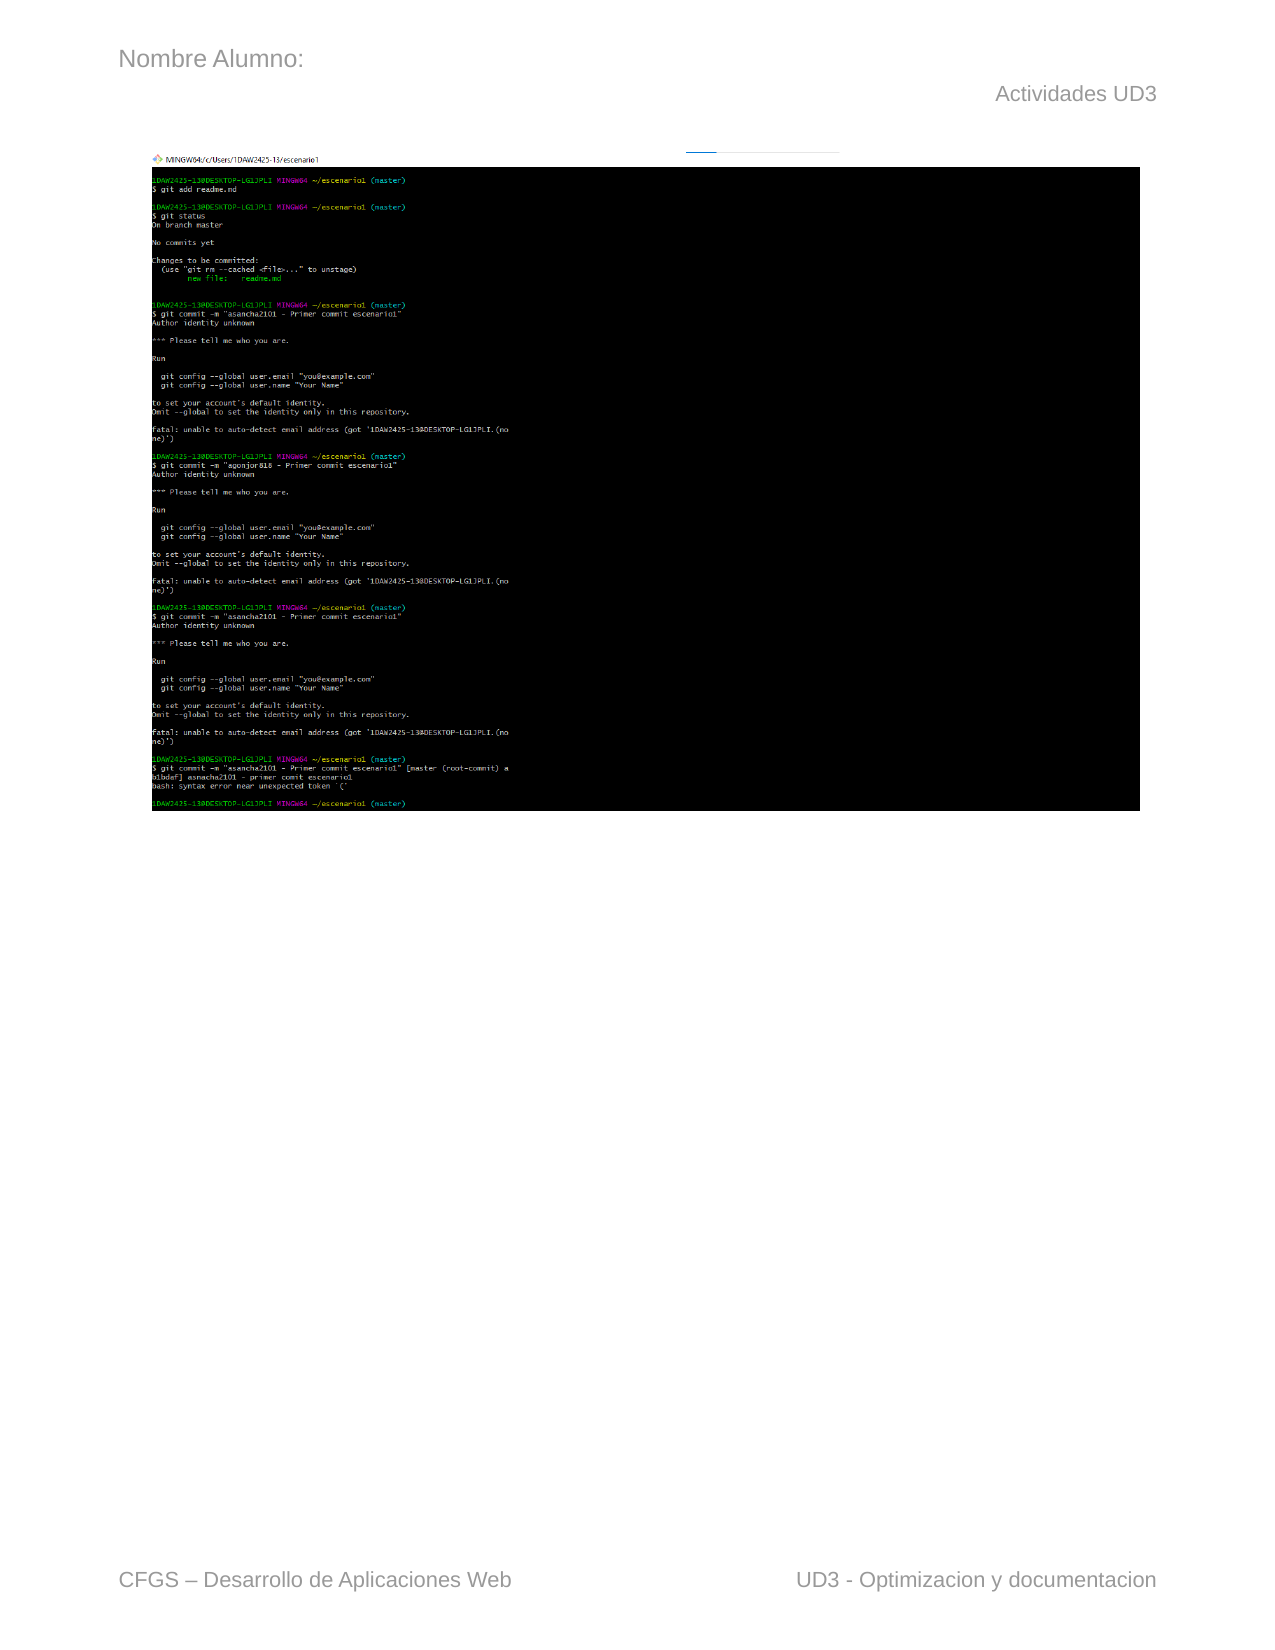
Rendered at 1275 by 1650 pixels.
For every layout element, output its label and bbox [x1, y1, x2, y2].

picture [152, 152, 1140, 811]
